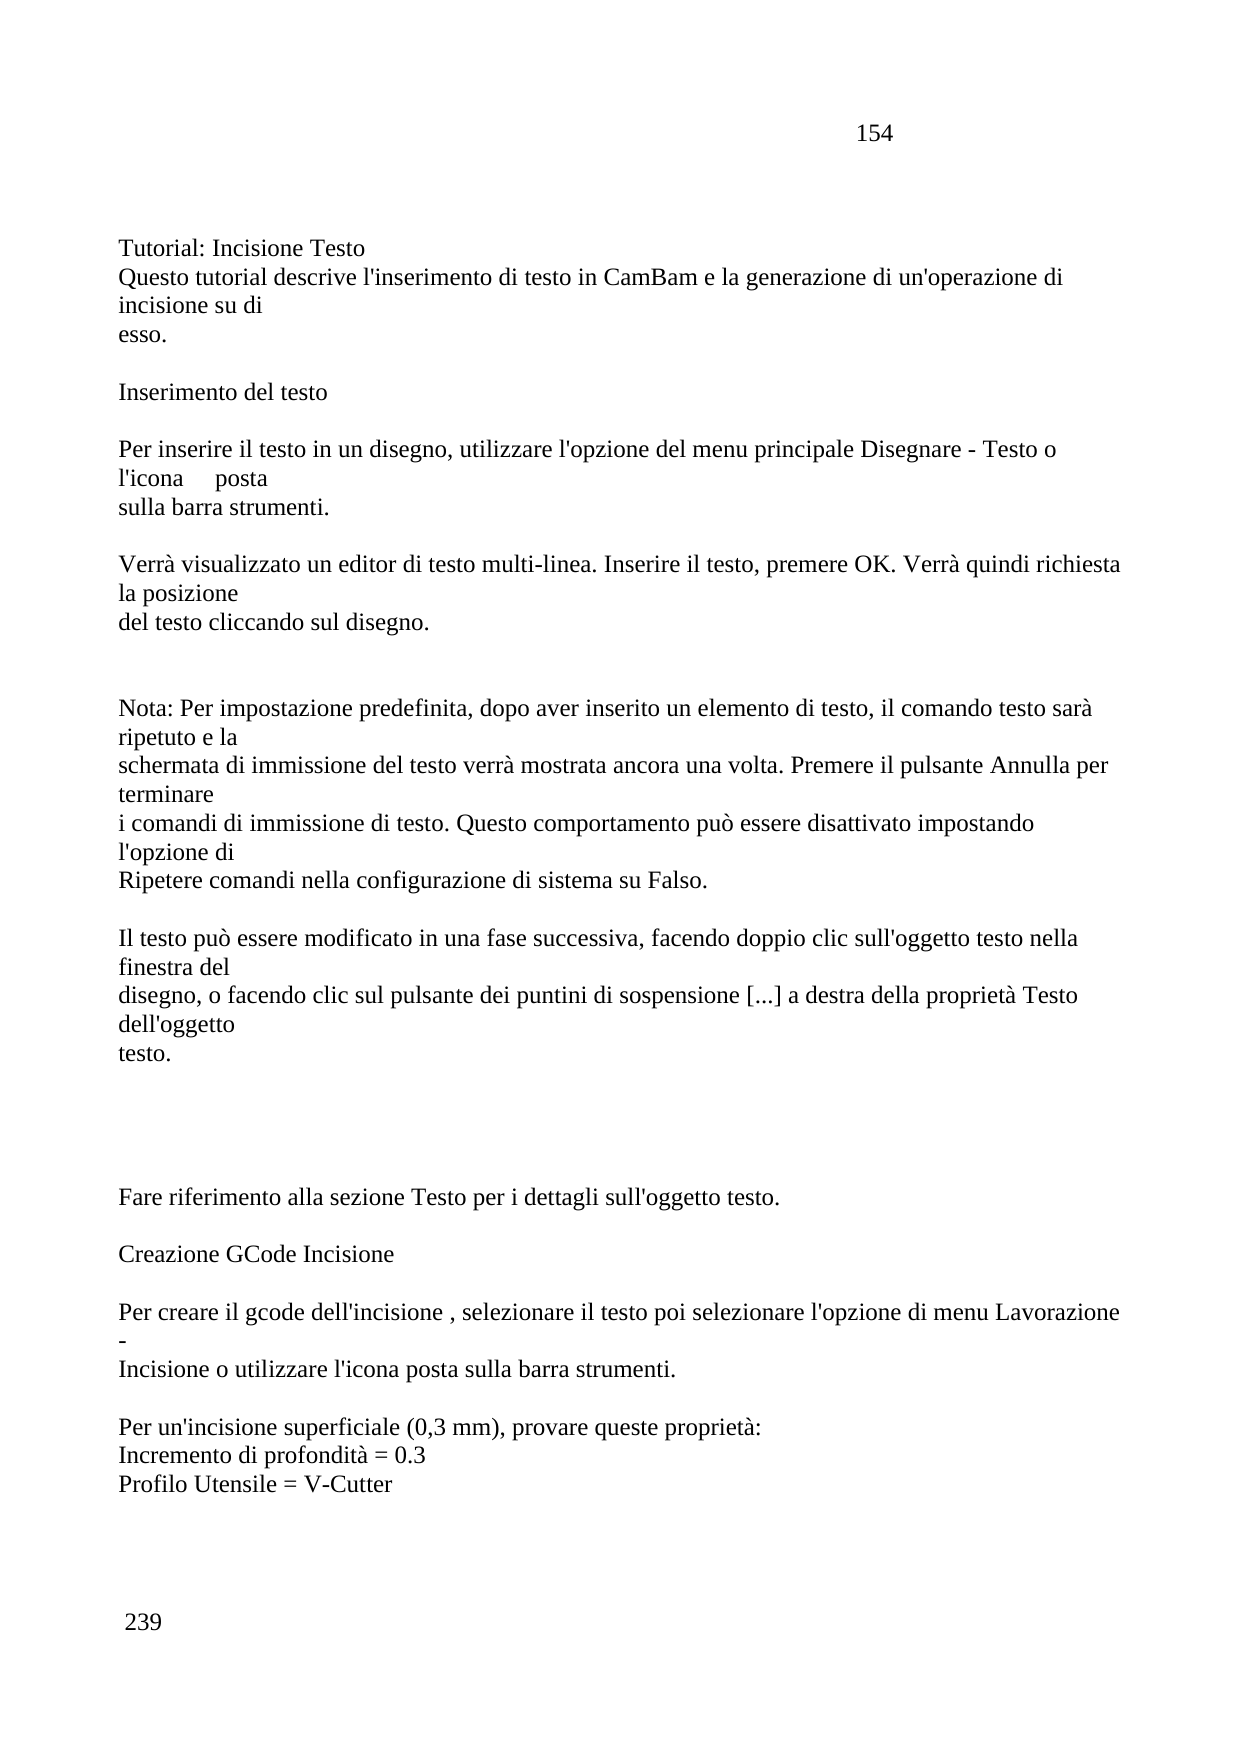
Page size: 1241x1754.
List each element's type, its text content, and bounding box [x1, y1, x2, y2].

text i comandi di immissione di testo. Questo comportamento può essere disattivato impostando l'opzione di [118, 808, 1122, 866]
text Per creare il gcode dell'incisione , selezionare il testo poi selezionare l'opzione di menu Lavorazione - [118, 1297, 1122, 1354]
text Fare riferimento alla sezione Testo per i dettagli sull'oggetto testo. [118, 1182, 1122, 1211]
text sulla barra strumenti. [118, 492, 1122, 521]
text schermata di immissione del testo verrà mostrata ancora una volta. Premere il pulsante Annulla per terminare [118, 751, 1122, 808]
text esso. [118, 319, 1122, 348]
text Tutorial: Incisione Testo [118, 233, 1122, 262]
text del testo cliccando sul disegno. [118, 607, 1122, 636]
text 154 [118, 118, 1122, 147]
text Questo tutorial descrive l'inserimento di testo in CamBam e la generazione di un'operazione di incisione su di [118, 262, 1122, 319]
text Creazione GCode Incisione [118, 1239, 1122, 1268]
text Verrà visualizzato un editor di testo multi-linea. Inserire il testo, premere OK. Verrà quindi richiesta la posizione [118, 549, 1122, 607]
text Il testo può essere modificato in una fase successiva, facendo doppio clic sull'oggetto testo nella finestra del [118, 923, 1122, 981]
text Per un'incisione superficiale (0,3 mm), provare queste proprietà: [118, 1412, 1122, 1441]
text Incremento di profondità = 0.3 [118, 1441, 1122, 1469]
text disegno, o facendo clic sul pulsante dei puntini di sospensione [...] a destra della proprietà Testo dell'oggetto [118, 981, 1122, 1038]
text testo. [118, 1038, 1122, 1067]
text Profilo Utensile = V-Cutter [118, 1469, 1122, 1498]
text Per inserire il testo in un disegno, utilizzare l'opzione del menu principale Disegnare - Testo o l'icona posta [118, 434, 1122, 492]
text Ripetere comandi nella configurazione di sistema su Falso. [118, 866, 1122, 894]
text Incisione o utilizzare l'icona posta sulla barra strumenti. [118, 1354, 1122, 1383]
text Nota: Per impostazione predefinita, dopo aver inserito un elemento di testo, il comando testo sarà ripetuto e la [118, 693, 1122, 751]
text Inserimento del testo [118, 377, 1122, 406]
